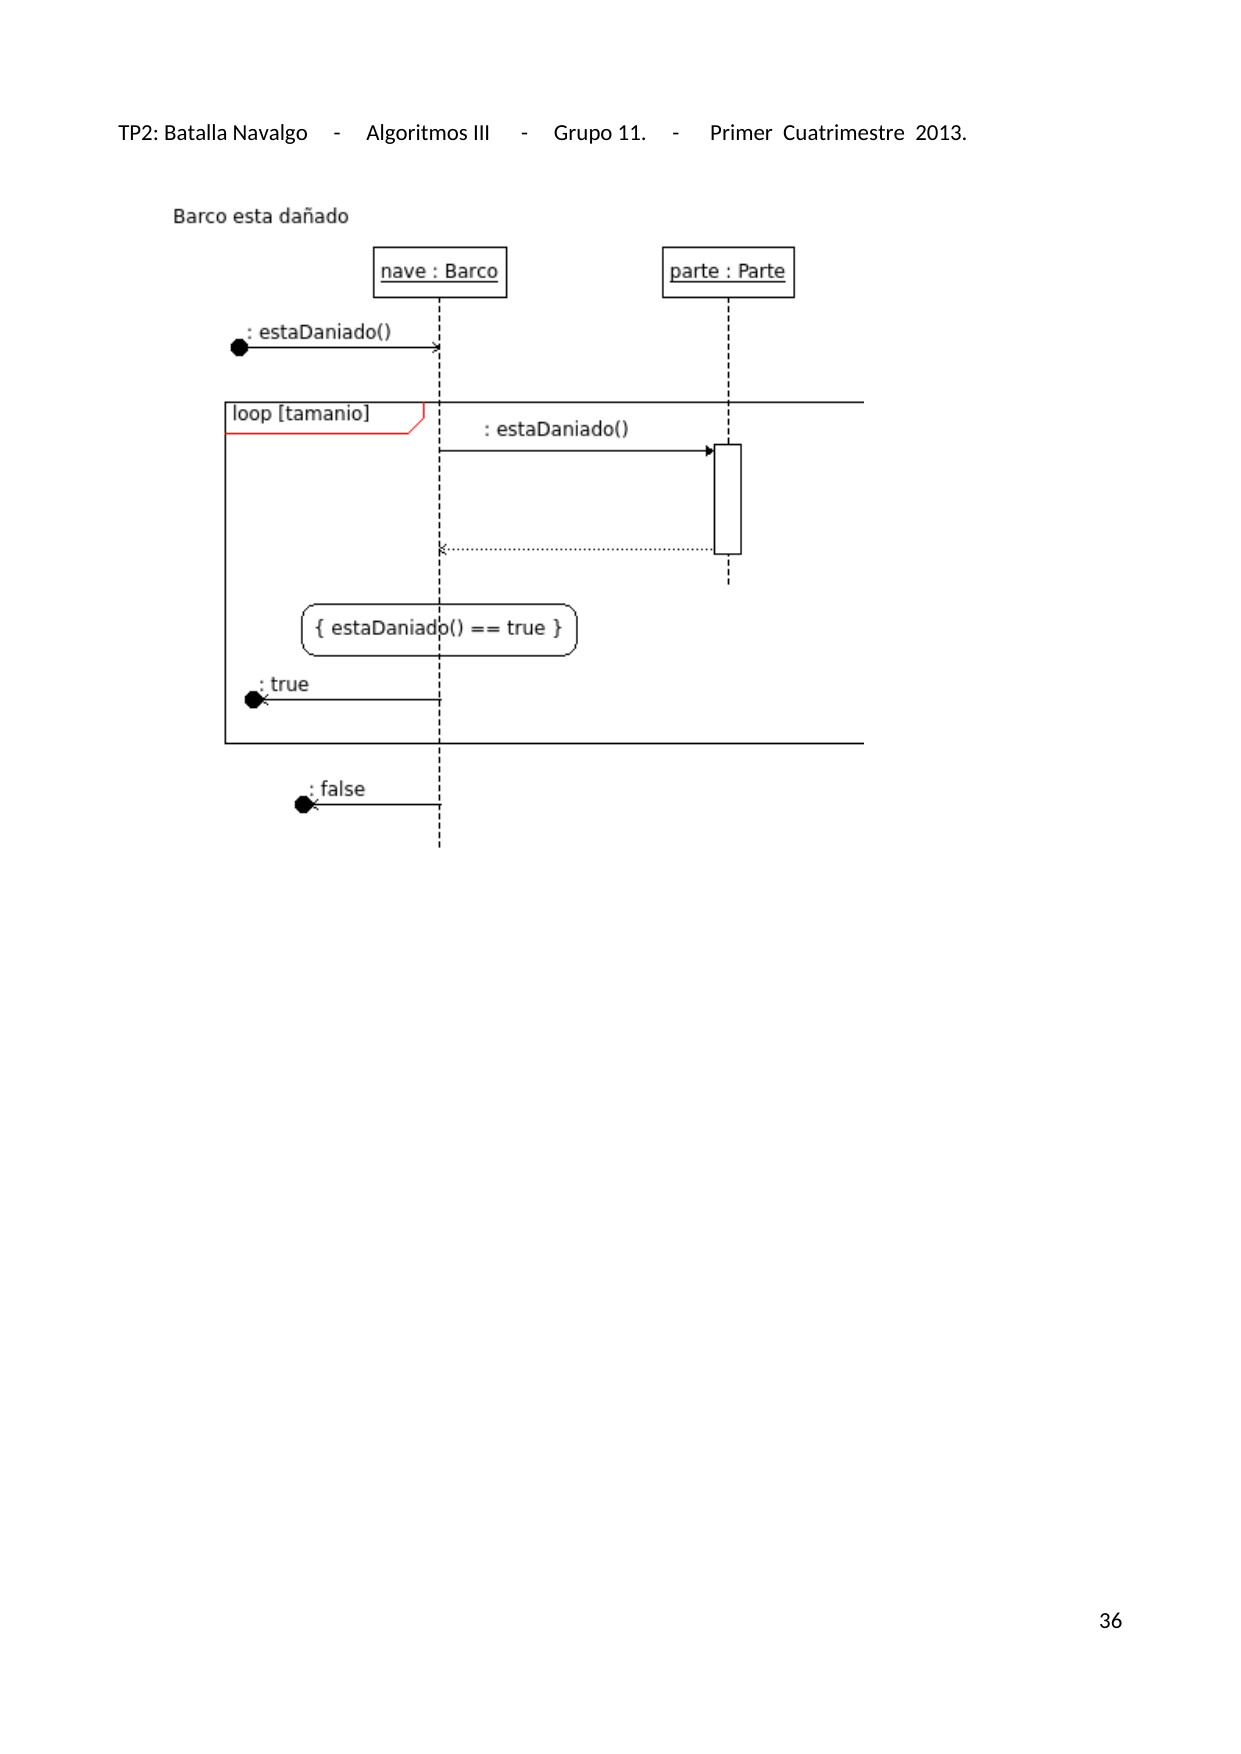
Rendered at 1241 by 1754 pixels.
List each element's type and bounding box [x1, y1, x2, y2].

picture [167, 203, 864, 851]
